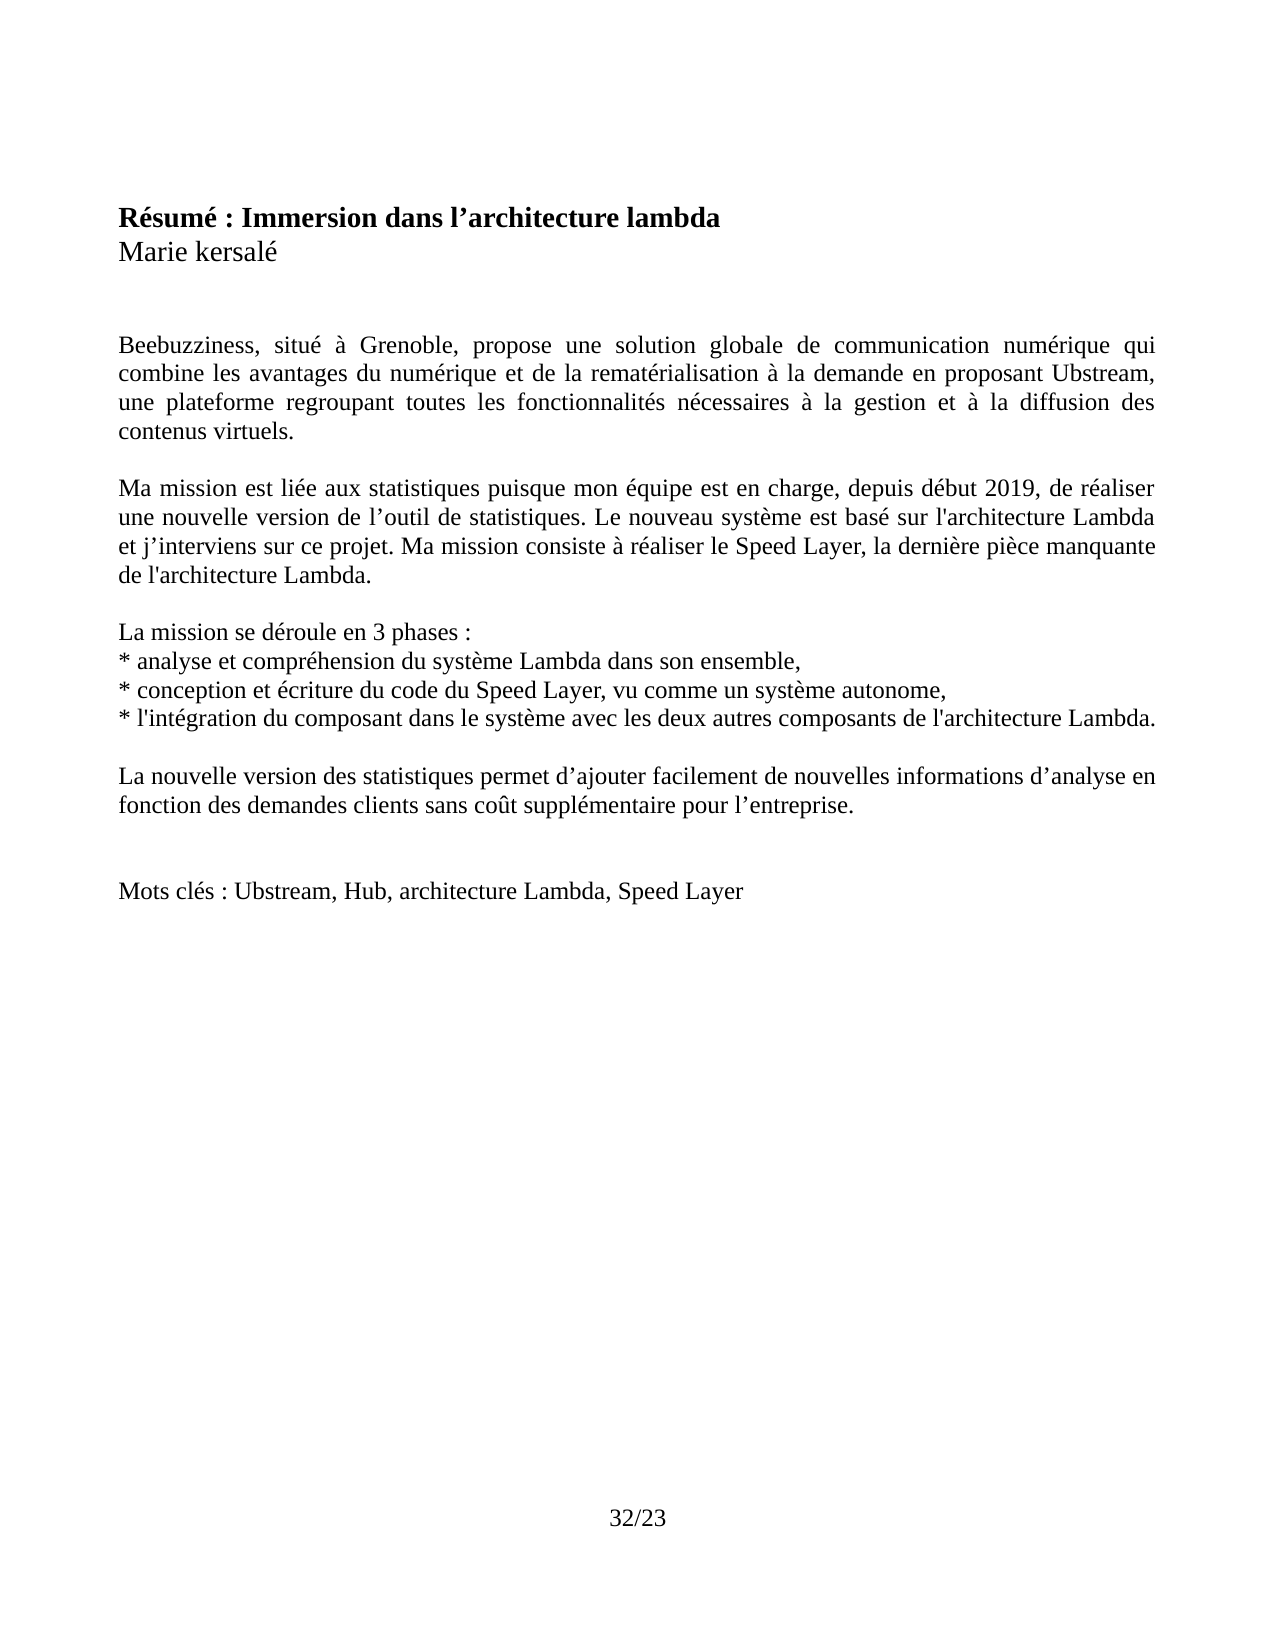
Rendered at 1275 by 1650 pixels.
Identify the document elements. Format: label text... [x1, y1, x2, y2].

text Mots clés : Ubstream, Hub, architecture Lambda, Speed Layer [118, 876, 1157, 905]
text Résumé : Immersion dans l’architecture lambda [118, 200, 1157, 234]
text La nouvelle version des statistiques permet d’ajouter facilement de nouvelles informations d’analyse en fonction des demandes clients sans coût supplémentaire pour l’entreprise. [118, 761, 1157, 818]
text * analyse et compréhension du système Lambda dans son ensemble, [118, 646, 1157, 675]
text * l'intégration du composant dans le système avec les deux autres composants de l'architecture Lambda. [118, 703, 1157, 732]
text Ma mission est liée aux statistiques puisque mon équipe est en charge, depuis début 2019, de réaliser une nouvelle version de l’outil de statistiques. Le nouveau système est basé sur l'architecture Lambda et j’interviens sur ce projet. Ma mission consiste à réaliser le Speed Layer, la dernière pièce manquante de l'architecture Lambda. [118, 473, 1157, 588]
text La mission se déroule en 3 phases : [118, 617, 1157, 646]
text * conception et écriture du code du Speed Layer, vu comme un système autonome, [118, 675, 1157, 703]
text Beebuzziness, situé à Grenoble, propose une solution globale de communication numérique qui combine les avantages du numérique et de la rematérialisation à la demande en proposant Ubstream, une plateforme regroupant toutes les fonctionnalités nécessaires à la gestion et à la diffusion des contenus virtuels. [118, 330, 1157, 445]
text Marie kersalé [118, 234, 1157, 267]
